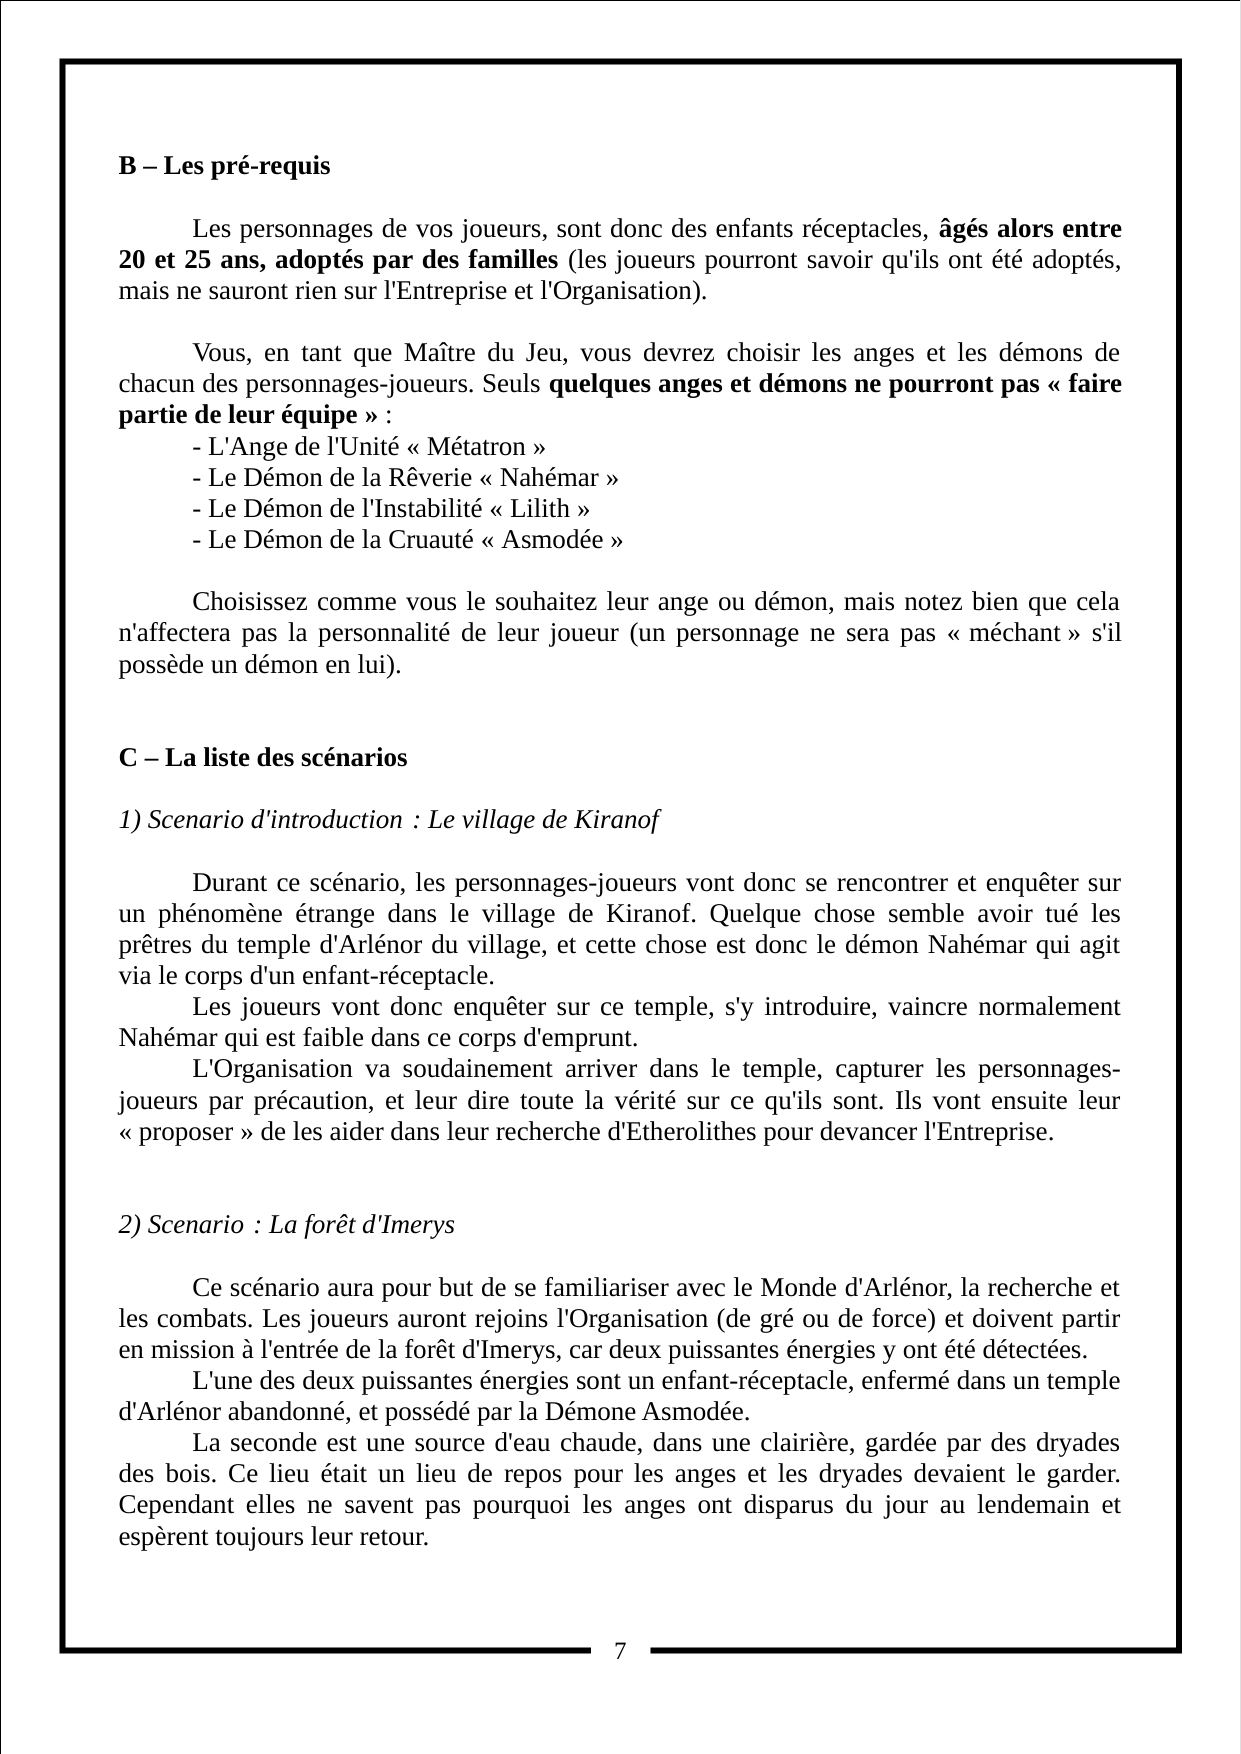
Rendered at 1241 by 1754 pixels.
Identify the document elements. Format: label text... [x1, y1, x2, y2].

text - Le Démon de l'Instabilité « Lilith » [118, 492, 1122, 523]
text - Le Démon de la Rêverie « Nahémar » [118, 461, 1122, 492]
picture [1, 1, 1240, 1754]
text La seconde est une source d'eau chaude, dans une clairière, gardée par des dryades des bois. Ce lieu était un lieu de repos pour les anges et les dryades devaient le garder. Cependant elles ne savent pas pourquoi les anges ont disparus du jour au lendemain et espèrent toujours leur retour. [118, 1426, 1122, 1551]
text L'Organisation va soudainement arriver dans le temple, capturer les personnages-joueurs par précaution, et leur dire toute la vérité sur ce qu'ils sont. Ils vont ensuite leur « proposer » de les aider dans leur recherche d'Etherolithes pour devancer l'Entreprise. [118, 1053, 1122, 1146]
text C – La liste des scénarios [118, 741, 1122, 772]
text - Le Démon de la Cruauté « Asmodée » [118, 523, 1122, 554]
text 1) Scenario d'introduction : Le village de Kiranof [118, 803, 1122, 834]
text Les personnages de vos joueurs, sont donc des enfants réceptacles, âgés alors entre 20 et 25 ans, adoptés par des familles (les joueurs pourront savoir qu'ils ont été adoptés, mais ne sauront rien sur l'Entreprise et l'Organisation). [118, 212, 1122, 305]
text B – Les pré-requis [118, 149, 1122, 181]
text L'une des deux puissantes énergies sont un enfant-réceptacle, enfermé dans un temple d'Arlénor abandonné, et possédé par la Démone Asmodée. [118, 1364, 1122, 1426]
text 2) Scenario : La forêt d'Imerys [118, 1208, 1122, 1239]
text - L'Ange de l'Unité « Métatron » [118, 430, 1122, 461]
text Durant ce scénario, les personnages-joueurs vont donc se rencontrer et enquêter sur un phénomène étrange dans le village de Kiranof. Quelque chose semble avoir tué les prêtres du temple d'Arlénor du village, et cette chose est donc le démon Nahémar qui agit via le corps d'un enfant-réceptacle. [118, 866, 1122, 990]
text Choisissez comme vous le souhaitez leur ange ou démon, mais notez bien que cela n'affectera pas la personnalité de leur joueur (un personnage ne sera pas « méchant » s'il possède un démon en lui). [118, 585, 1122, 679]
text Vous, en tant que Maître du Jeu, vous devrez choisir les anges et les démons de chacun des personnages-joueurs. Seuls quelques anges et démons ne pourront pas « faire partie de leur équipe » : [118, 336, 1122, 430]
text Ce scénario aura pour but de se familiariser avec le Monde d'Arlénor, la recherche et les combats. Les joueurs auront rejoins l'Organisation (de gré ou de force) et doivent partir en mission à l'entrée de la forêt d'Imerys, car deux puissantes énergies y ont été détectées. [118, 1271, 1122, 1364]
text Les joueurs vont donc enquêter sur ce temple, s'y introduire, vaincre normalement Nahémar qui est faible dans ce corps d'emprunt. [118, 990, 1122, 1053]
